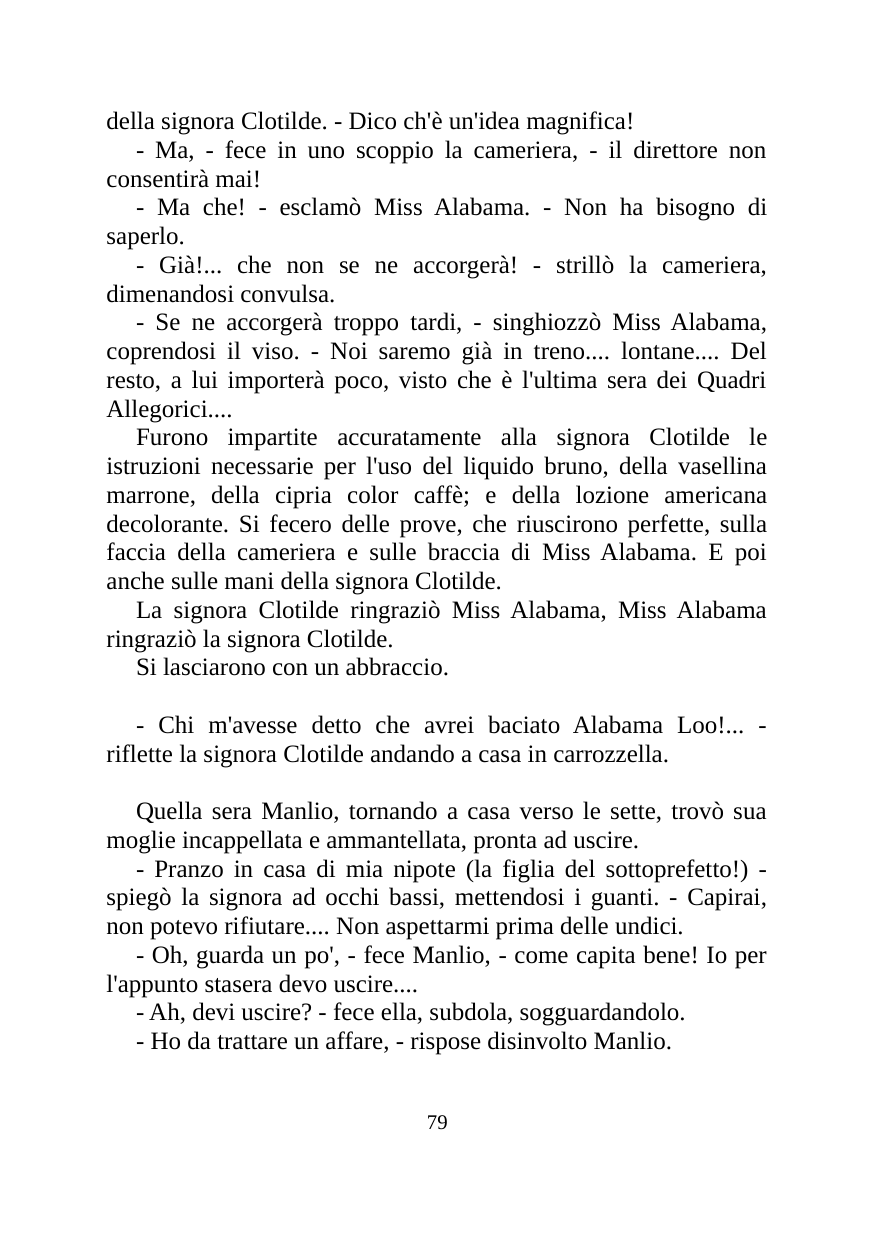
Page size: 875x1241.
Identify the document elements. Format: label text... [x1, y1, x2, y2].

text - Ah, devi uscire? - fece ella, subdola, sogguardandolo. [106, 997, 768, 1026]
text Si lasciarono con un abbraccio. [106, 652, 768, 681]
text - Ma che! - esclamò Miss Alabama. - Non ha bisogno di saperlo. [106, 192, 768, 250]
text della signora Clotilde. - Dico ch'è un'idea magnifica! [106, 106, 768, 135]
text - Ho da trattare un affare, - rispose disinvolto Manlio. [106, 1026, 768, 1055]
text La signora Clotilde ringraziò Miss Alabama, Miss Alabama ringraziò la signora Clotilde. [106, 595, 768, 652]
text - Se ne accorgerà troppo tardi, - singhiozzò Miss Alabama, coprendosi il viso. - Noi saremo già in treno.... lontane.... Del resto, a lui importerà poco, visto che è l'ultima sera dei Quadri Allegorici.... [106, 307, 768, 422]
text - Già!... che non se ne accorgerà! - strillò la cameriera, dimenandosi convulsa. [106, 250, 768, 307]
text - Oh, guarda un po', - fece Manlio, - come capita bene! Io per l'appunto stasera devo uscire.... [106, 940, 768, 997]
text - Chi m'avesse detto che avrei baciato Alabama Loo!... - riflette la signora Clotilde andando a casa in carrozzella. [106, 710, 768, 767]
text - Pranzo in casa di mia nipote (la figlia del sottoprefetto!) - spiegò la signora ad occhi bassi, mettendosi i guanti. - Capirai, non potevo rifiutare.... Non aspettarmi prima delle undici. [106, 854, 768, 940]
text - Ma, - fece in uno scoppio la cameriera, - il direttore non consentirà mai! [106, 135, 768, 192]
text Furono impartite accuratamente alla signora Clotilde le istruzioni necessarie per l'uso del liquido bruno, della vasellina marrone, della cipria color caffè; e della lozione americana decolorante. Si fecero delle prove, che riuscirono perfette, sulla faccia della cameriera e sulle braccia di Miss Alabama. E poi anche sulle mani della signora Clotilde. [106, 422, 768, 595]
text Quella sera Manlio, tornando a casa verso le sette, trovò sua moglie incappellata e ammantellata, pronta ad uscire. [106, 796, 768, 854]
